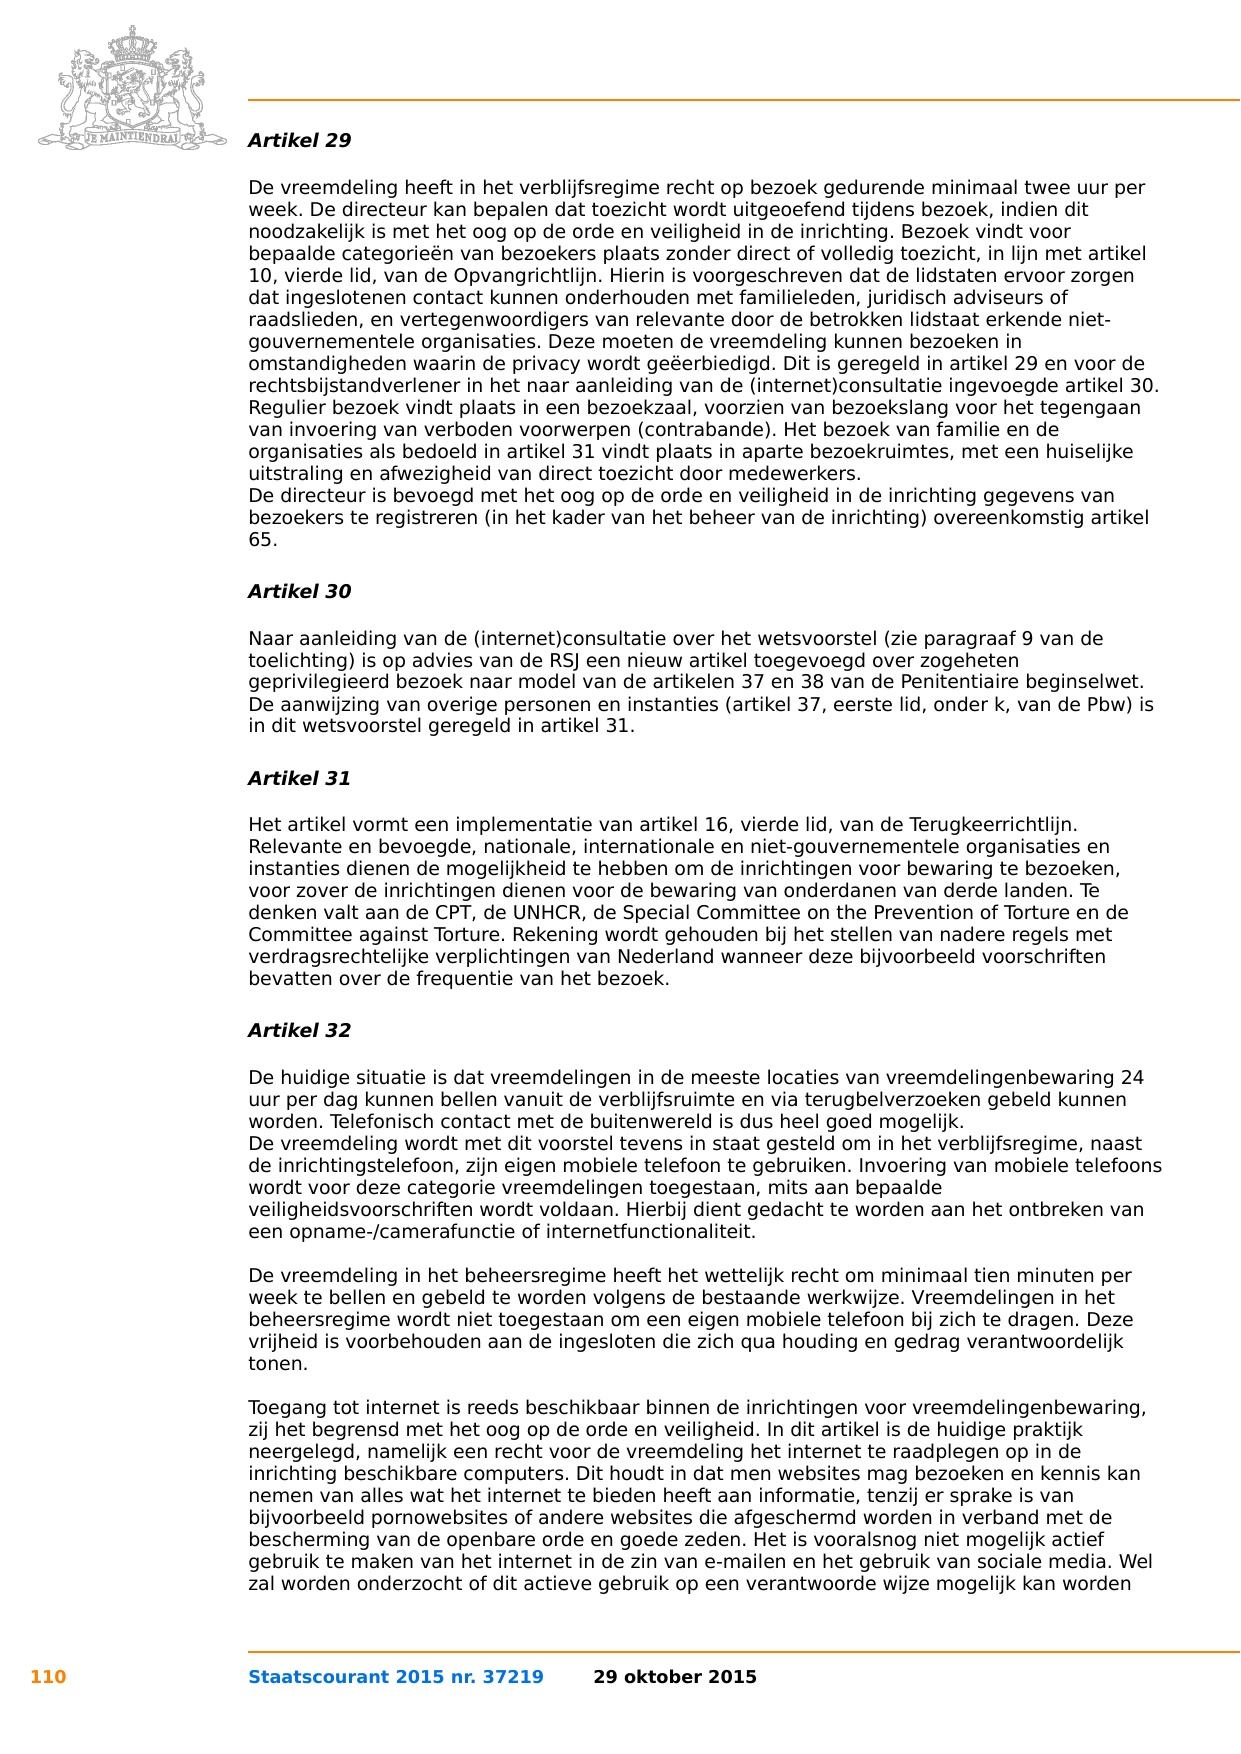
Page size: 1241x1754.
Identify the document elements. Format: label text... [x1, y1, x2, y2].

subtitle Artikel 32 [248, 1020, 1163, 1042]
subtitle Artikel 29 [248, 130, 1163, 152]
text Naar aanleiding van de (internet)consultatie over het wetsvoorstel (zie paragraaf 9 van de toelichting) is op advies van de RSJ een nieuw artikel toegevoegd over zogeheten geprivilegieerd bezoek naar model van de artikelen 37 en 38 van de Penitentiaire beginselwet. De aanwijzing van overige personen en instanties (artikel 37, eerste lid, onder k, van de Pbw) is in dit wetsvoorstel geregeld in artikel 31. [248, 627, 1163, 737]
text Het artikel vormt een implementatie van artikel 16, vierde lid, van de Terugkeerrichtlijn. Relevante en bevoegde, nationale, internationale en niet-gouvernementele organisaties en instanties dienen de mogelijkheid te hebben om de inrichtingen voor bewaring te bezoeken, voor zover de inrichtingen dienen voor de bewaring van onderdanen van derde landen. Te denken valt aan de CPT, de UNHCR, de Special Committee on the Prevention of Torture en de Committee against Torture. Rekening wordt gehouden bij het stellen van nadere regels met verdragsrechtelijke verplichtingen van Nederland wanneer deze bijvoorbeeld voorschriften bevatten over de frequentie van het bezoek. [248, 814, 1163, 990]
text De vreemdeling heeft in het verblijfsregime recht op bezoek gedurende minimaal twee uur per week. De directeur kan bepalen dat toezicht wordt uitgeoefend tijdens bezoek, indien dit noodzakelijk is met het oog op de orde en veiligheid in de inrichting. Bezoek vindt voor bepaalde categorieën van bezoekers plaats zonder direct of volledig toezicht, in lijn met artikel 10, vierde lid, van de Opvangrichtlijn. Hierin is voorgeschreven dat de lidstaten ervoor zorgen dat ingeslotenen contact kunnen onderhouden met familieleden, juridisch adviseurs of raadslieden, en vertegenwoordigers van relevante door de betrokken lidstaat erkende niet-gouvernementele organisaties. Deze moeten de vreemdeling kunnen bezoeken in omstandigheden waarin de privacy wordt geëerbiedigd. Dit is geregeld in artikel 29 en voor de rechtsbijstandverlener in het naar aanleiding van de (internet)consultatie ingevoegde artikel 30. [248, 177, 1163, 397]
picture [38, 25, 227, 150]
text De vreemdeling wordt met dit voorstel tevens in staat gesteld om in het verblijfsregime, naast de inrichtingstelefoon, zijn eigen mobiele telefoon te gebruiken. Invoering van mobiele telefoons wordt voor deze categorie vreemdelingen toegestaan, mits aan bepaalde veiligheidsvoorschriften wordt voldaan. Hierbij dient gedacht te worden aan het ontbreken van een opname-/camerafunctie of internetfunctionaliteit. [248, 1133, 1163, 1243]
subtitle Artikel 31 [248, 767, 1163, 789]
text De huidige situatie is dat vreemdelingen in de meeste locaties van vreemdelingenbewaring 24 uur per dag kunnen bellen vanuit de verblijfsruimte en via terugbelverzoeken gebeld kunnen worden. Telefonisch contact met de buitenwereld is dus heel goed mogelijk. [248, 1067, 1163, 1133]
text De vreemdeling in het beheersregime heeft het wettelijk recht om minimaal tien minuten per week te bellen en gebeld te worden volgens de bestaande werkwijze. Vreemdelingen in het beheersregime wordt niet toegestaan om een eigen mobiele telefoon bij zich te dragen. Deze vrijheid is voorbehouden aan de ingesloten die zich qua houding en gedrag verantwoordelijk tonen. [248, 1265, 1163, 1375]
text Regulier bezoek vindt plaats in een bezoekzaal, voorzien van bezoekslang voor het tegengaan van invoering van verboden voorwerpen (contrabande). Het bezoek van familie en de organisaties als bedoeld in artikel 31 vindt plaats in aparte bezoekruimtes, met een huiselijke uitstraling en afwezigheid van direct toezicht door medewerkers. [248, 397, 1163, 484]
text De directeur is bevoegd met het oog op de orde en veiligheid in de inrichting gegevens van bezoekers te registreren (in het kader van het beheer van de inrichting) overeenkomstig artikel 65. [248, 484, 1163, 551]
text Toegang tot internet is reeds beschikbaar binnen de inrichtingen voor vreemdelingenbewaring, zij het begrensd met het oog op de orde en veiligheid. In dit artikel is de huidige praktijk neergelegd, namelijk een recht voor de vreemdeling het internet te raadplegen op in de inrichting beschikbare computers. Dit houdt in dat men websites mag bezoeken en kennis kan nemen van alles wat het internet te bieden heeft aan informatie, tenzij er sprake is van bijvoorbeeld pornowebsites of andere websites die afgeschermd worden in verband met de bescherming van de openbare orde en goede zeden. Het is vooralsnog niet mogelijk actief gebruik te maken van het internet in de zin van e-mailen en het gebruik van sociale media. Wel zal worden onderzocht of dit actieve gebruik op een verantwoorde wijze mogelijk kan worden [248, 1397, 1163, 1594]
subtitle Artikel 30 [248, 581, 1163, 602]
